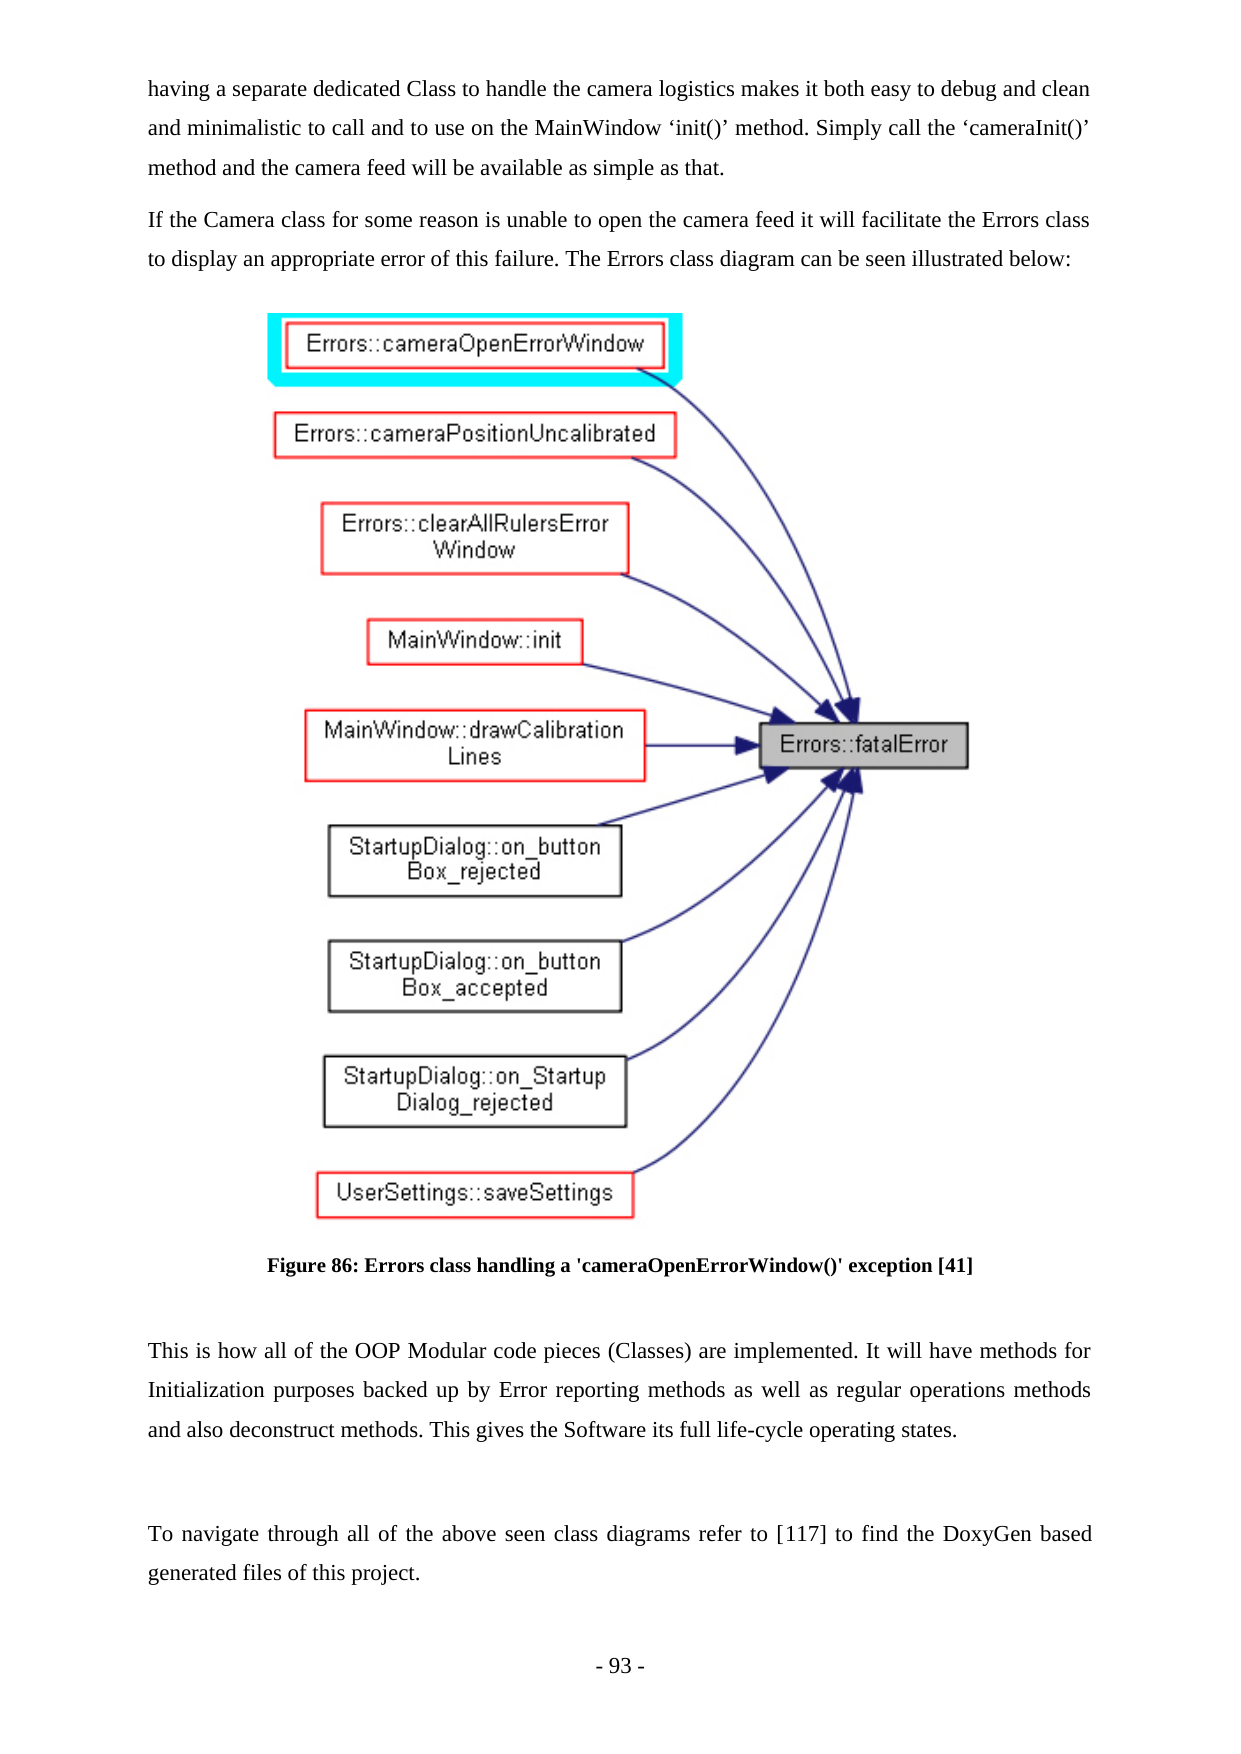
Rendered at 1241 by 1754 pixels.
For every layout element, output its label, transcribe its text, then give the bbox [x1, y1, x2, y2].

text This is how all of the OOP Modular code pieces (Classes) are implemented. It will have methods for Initialization purposes backed up by Error reporting methods as well as regular operations methods and also deconstruct methods. This gives the Software its full life-cycle operating states. [148, 1337, 1092, 1442]
text Figure 86: Errors class handling a 'cameraOpenErrorWindow()' exception [41] [267, 1229, 978, 1277]
text To navigate through all of the above seen class diagrams refer to [117] to find the DoxyGen based generated files of this project. [148, 1520, 1092, 1586]
text having a separate dedicated Class to handle the camera logistics makes it both easy to debug and clean and minimalistic to call and to use on the MainWindow ‘init()’ method. Simply call the ‘cameraInit()’ method and the camera feed will be available as simple as that. [148, 75, 1092, 180]
text If the Camera class for some reason is unable to open the camera feed it will facilitate the Errors class to display an appropriate error of this failure. The Errors class diagram can be seen illustrated below: [148, 206, 1092, 272]
picture [266, 313, 978, 1229]
